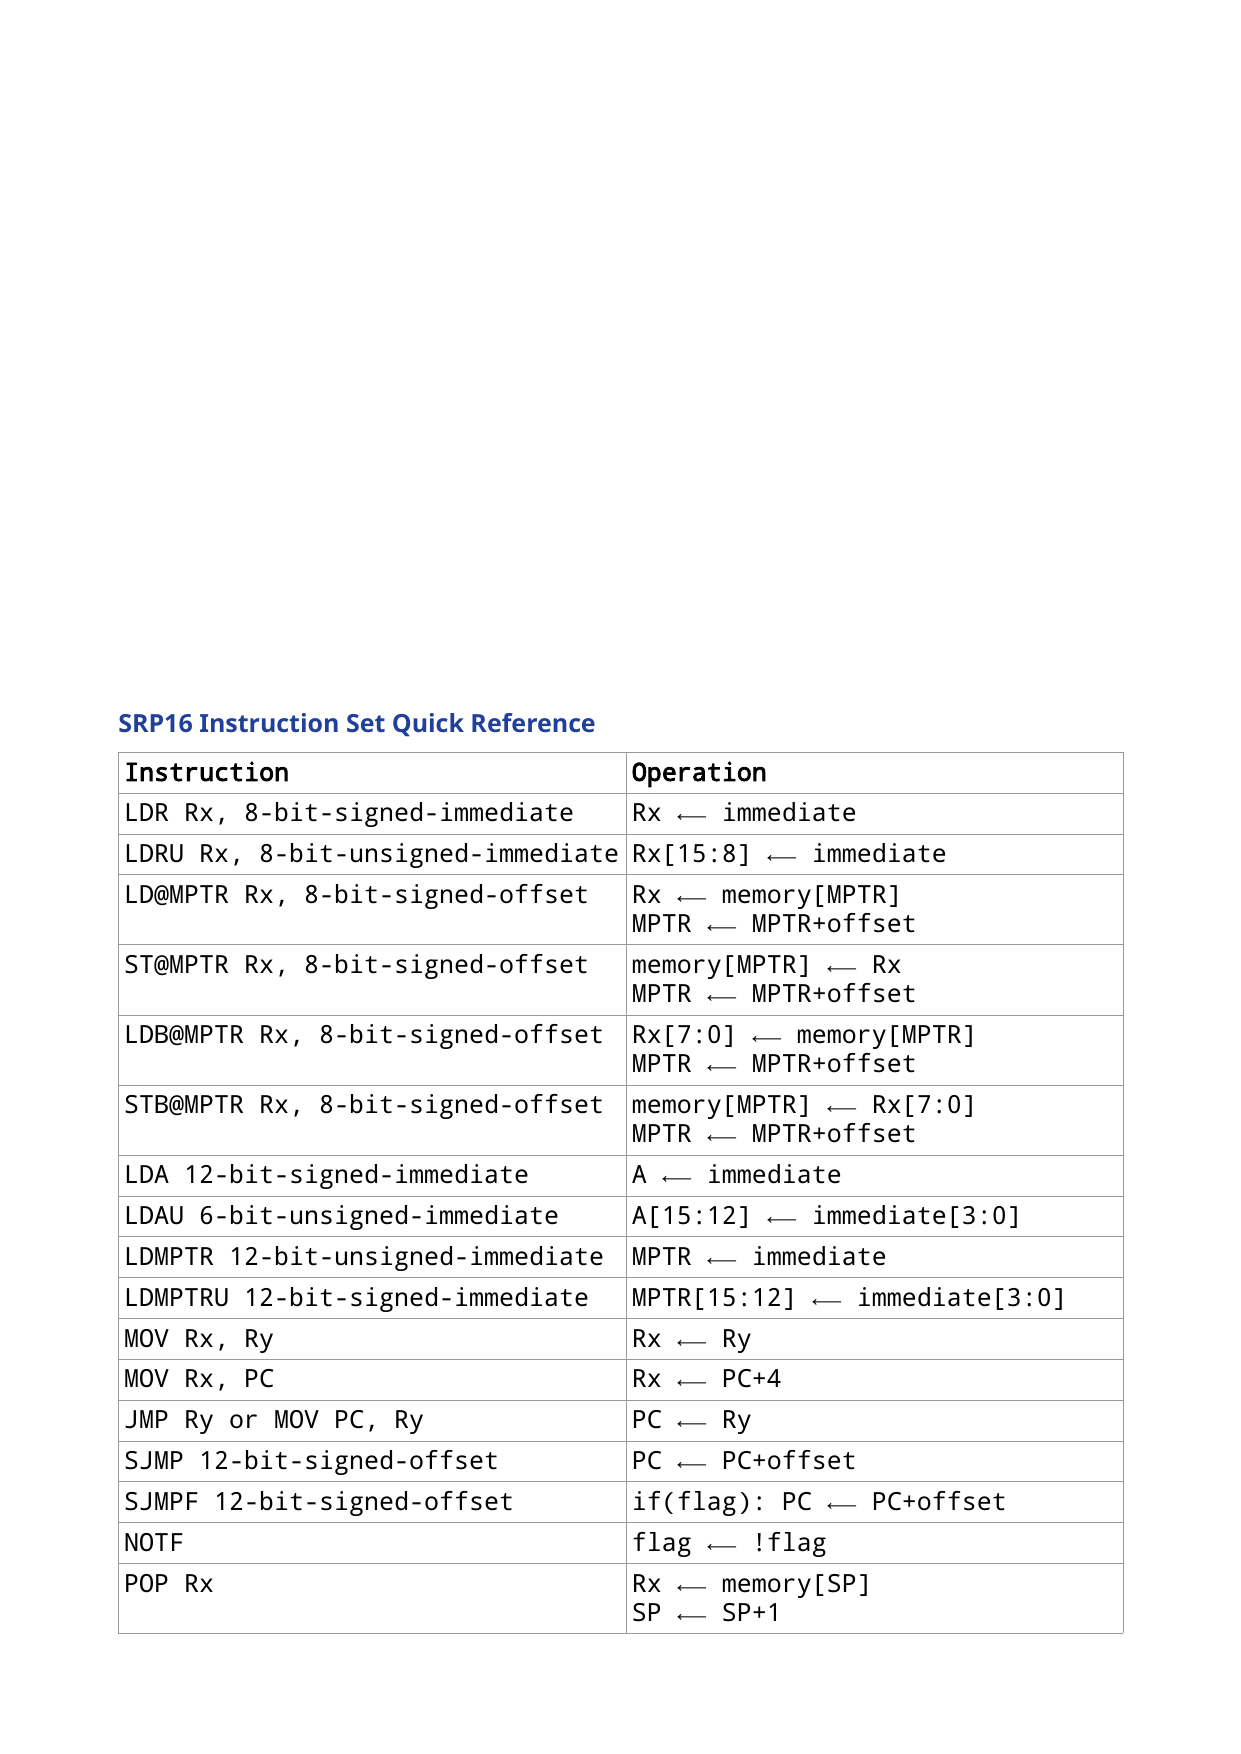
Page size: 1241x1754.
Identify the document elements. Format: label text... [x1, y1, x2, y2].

subtitle SRP16 Instruction Set Quick Reference [118, 705, 1122, 739]
table_cell Rx ⟵ Ry [627, 1319, 1123, 1359]
table_cell LDB@MPTR Rx, 8-bit-signed-offset [119, 1016, 626, 1084]
table_cell LD@MPTR Rx, 8-bit-signed-offset [119, 875, 626, 944]
table_cell LDMPTR 12-bit-unsigned-immediate [119, 1237, 626, 1277]
table_cell Rx[15:8] ⟵ immediate [627, 835, 1123, 874]
table_cell LDMPTRU 12-bit-signed-immediate [119, 1278, 626, 1318]
table_cell Rx[7:0] ⟵ memory[MPTR] MPTR ⟵ MPTR+offset [627, 1016, 1123, 1084]
table_cell MOV Rx, PC [119, 1360, 626, 1400]
table_cell Rx ⟵ immediate [627, 794, 1123, 833]
table_cell POP Rx [119, 1564, 626, 1633]
table_cell LDRU Rx, 8-bit-unsigned-immediate [119, 835, 626, 874]
table_cell flag ⟵ !flag [627, 1523, 1123, 1563]
table_cell ST@MPTR Rx, 8-bit-signed-offset [119, 945, 626, 1014]
table_header Instruction [119, 753, 626, 793]
table_cell memory[MPTR] ⟵ Rx[7:0] MPTR ⟵ MPTR+offset [627, 1086, 1123, 1155]
table_cell Rx ⟵ PC+4 [627, 1360, 1123, 1400]
table_cell STB@MPTR Rx, 8-bit-signed-offset [119, 1086, 626, 1155]
table_cell PC ⟵ PC+offset [627, 1442, 1123, 1481]
table_header Operation [627, 753, 1123, 793]
table_cell SJMPF 12-bit-signed-offset [119, 1482, 626, 1522]
table_cell LDR Rx, 8-bit-signed-immediate [119, 794, 626, 833]
table_cell MPTR ⟵ immediate [627, 1237, 1123, 1277]
table_cell MOV Rx, Ry [119, 1319, 626, 1359]
table_cell PC ⟵ Ry [627, 1401, 1123, 1441]
table_cell MPTR[15:12] ⟵ immediate[3:0] [627, 1278, 1123, 1318]
table_cell LDAU 6-bit-unsigned-immediate [119, 1197, 626, 1236]
table_cell NOTF [119, 1523, 626, 1563]
table_cell LDA 12-bit-signed-immediate [119, 1156, 626, 1196]
table_cell Rx ⟵ memory[MPTR] MPTR ⟵ MPTR+offset [627, 875, 1123, 944]
table_cell SJMP 12-bit-signed-offset [119, 1442, 626, 1481]
table_cell Rx ⟵ memory[SP] SP ⟵ SP+1 [627, 1564, 1123, 1633]
table_cell A[15:12] ⟵ immediate[3:0] [627, 1197, 1123, 1236]
table_cell memory[MPTR] ⟵ Rx MPTR ⟵ MPTR+offset [627, 945, 1123, 1014]
table_cell JMP Ry or MOV PC, Ry [119, 1401, 626, 1441]
table_cell if(flag): PC ⟵ PC+offset [627, 1482, 1123, 1522]
table_cell A ⟵ immediate [627, 1156, 1123, 1196]
